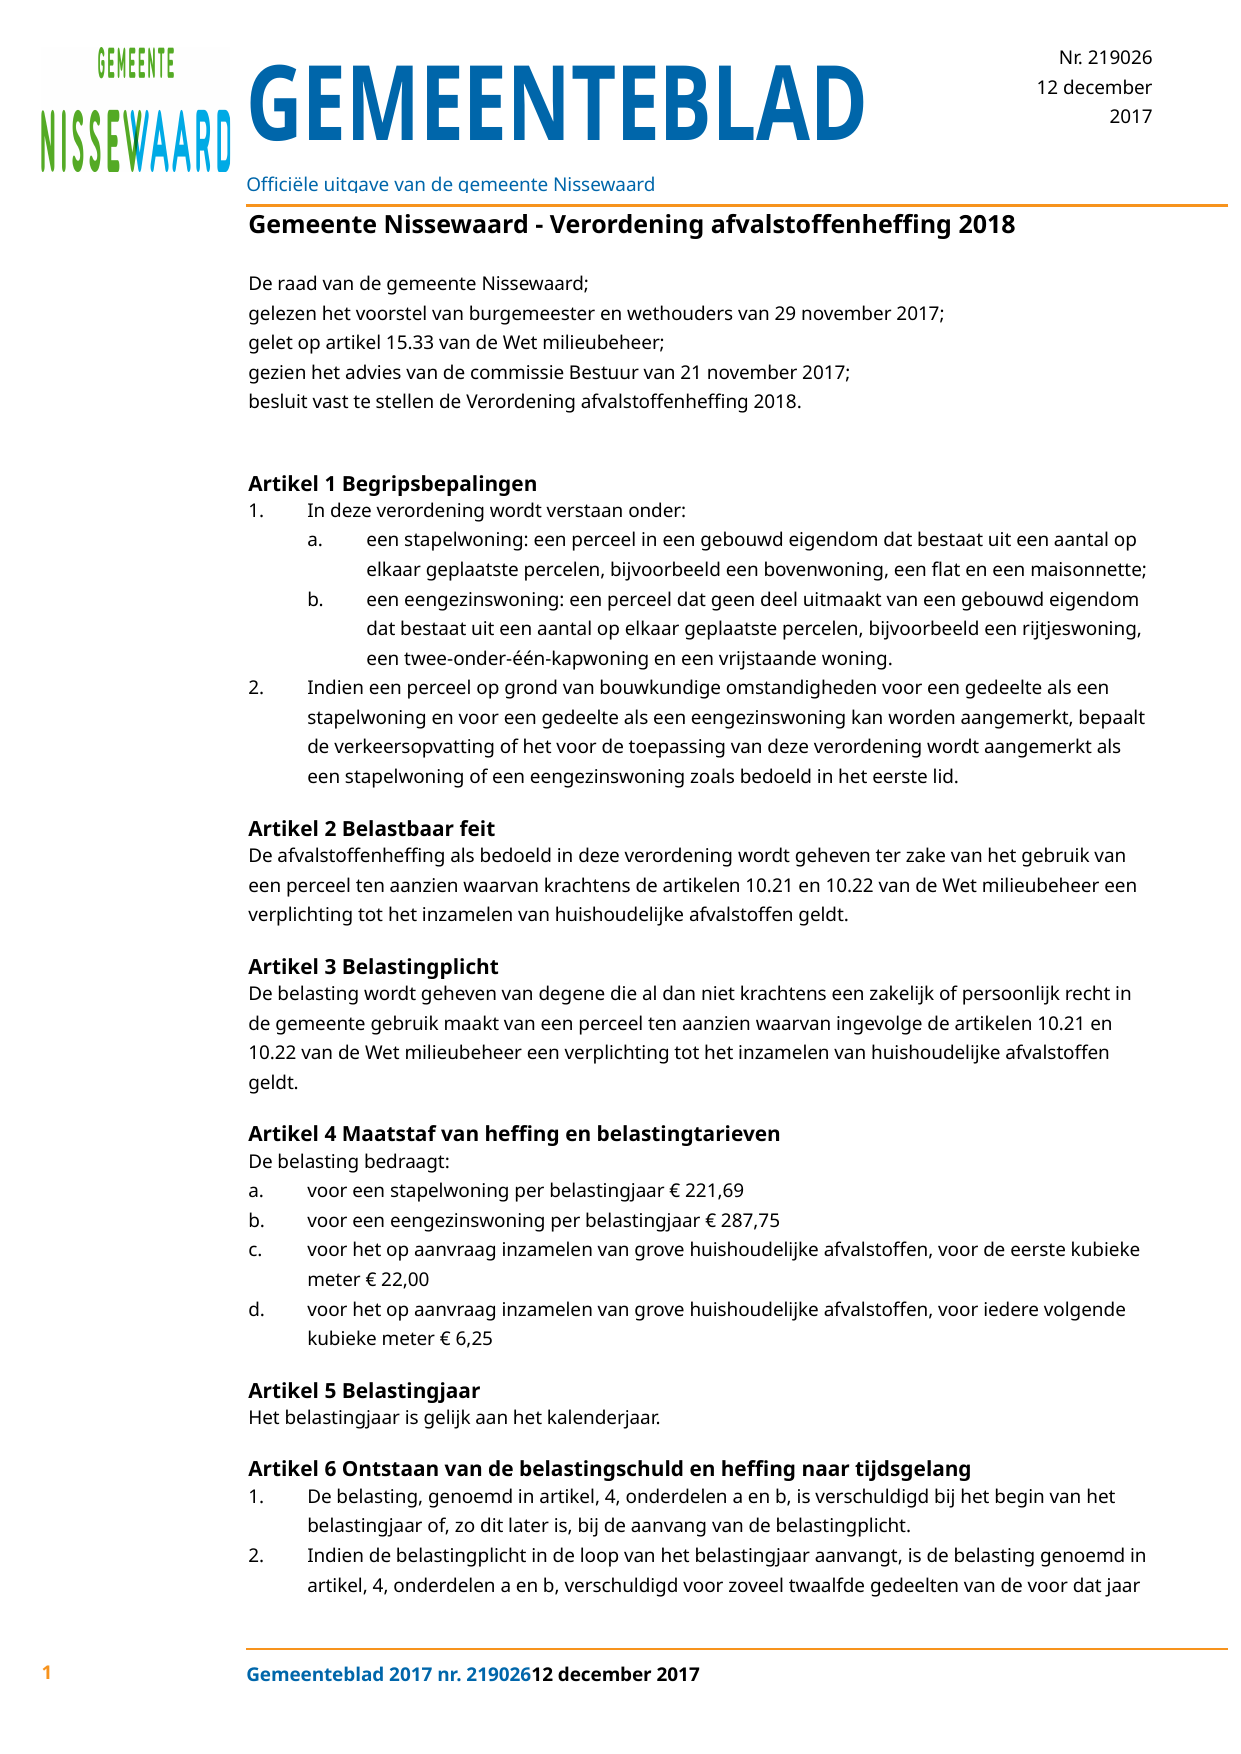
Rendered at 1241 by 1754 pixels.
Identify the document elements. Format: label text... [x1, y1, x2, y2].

picture [41, 47, 231, 172]
list voor het op aanvraag inzamelen van grove huishoudelijke afvalstoffen, voor iedere volgende kubieke meter € 6,25 [248, 1296, 1152, 1351]
text Artikel 2 Belastbaar feit [248, 814, 1152, 842]
text Artikel 4 Maatstaf van heffing en belastingtarieven [248, 1119, 1152, 1148]
picture [154, 157, 165, 172]
text De afvalstoffenheffing als bedoeld in deze verordening wordt geheven ter zake van het gebruik van een perceel ten aanzien waarvan krachtens de artikelen 10.21 en 10.22 van de Wet milieubeheer een verplichting tot het inzamelen van huishoudelijke afvalstoffen geldt. [248, 842, 1152, 927]
list In deze verordening wordt verstaan onder: [248, 497, 1152, 523]
text De belasting bedraagt: [248, 1148, 1152, 1173]
text De belasting wordt geheven van degene die al dan niet krachtens een zakelijk of persoonlijk recht in de gemeente gebruik maakt van een perceel ten aanzien waarvan ingevolge de artikelen 10.21 en 10.22 van de Wet milieubeheer een verplichting tot het inzamelen van huishoudelijke afvalstoffen geldt. [248, 980, 1152, 1095]
list De belasting, genoemd in artikel, 4, onderdelen a en b, is verschuldigd bij het begin van het belastingjaar of, zo dit later is, bij de aanvang van de belastingplicht. [248, 1483, 1152, 1538]
picture [201, 122, 206, 138]
text Artikel 1 Begripsbepalingen [248, 469, 1152, 497]
list een eengezinswoning: een perceel dat geen deel uitmaakt van een gebouwd eigendom dat bestaat uit een aantal op elkaar geplaatste percelen, bijvoorbeeld een rijtjeswoning, een twee-onder-één-kapwoning en een vrijstaande woning. [307, 586, 1152, 671]
text gezien het advies van de commissie Bestuur van 21 november 2017; [248, 359, 1152, 385]
list voor een eengezinswoning per belastingjaar € 287,75 [248, 1207, 1152, 1233]
text gelet op artikel 15.33 van de Wet milieubeheer; [248, 329, 1152, 355]
list voor een stapelwoning per belastingjaar € 221,69 [248, 1177, 1152, 1203]
picture [222, 122, 227, 160]
list Indien een perceel op grond van bouwkundige omstandigheden voor een gedeelte als een stapelwoning en voor een gedeelte als een eengezinswoning kan worden aangemerkt, bepaalt de verkeersopvatting of het voor de toepassing van deze verordening wordt aangemerkt als een stapelwoning of een eengezinswoning zoals bedoeld in het eerste lid. [248, 674, 1152, 789]
text Gemeente Nissewaard - Verordening afvalstoffenheffing 2018 [248, 207, 1152, 241]
list een stapelwoning: een perceel in een gebouwd eigendom dat bestaat uit een aantal op elkaar geplaatste percelen, bijvoorbeeld een bovenwoning, een flat en een maisonnette; [307, 527, 1152, 582]
text Artikel 5 Belastingjaar [248, 1376, 1152, 1404]
list Indien de belastingplicht in de loop van het belastingjaar aanvangt, is de belasting genoemd in artikel, 4, onderdelen a en b, verschuldigd voor zoveel twaalfde gedeelten van de voor dat jaar [248, 1542, 1152, 1597]
text besluit vast te stellen de Verordening afvalstoffenheffing 2018. [248, 389, 1152, 414]
text Het belastingjaar is gelijk aan het kalenderjaar. [248, 1404, 1152, 1430]
text De raad van de gemeente Nissewaard; [248, 270, 1152, 296]
list voor het op aanvraag inzamelen van grove huishoudelijke afvalstoffen, voor de eerste kubieke meter € 22,00 [248, 1237, 1152, 1292]
picture [200, 151, 206, 172]
picture [176, 157, 187, 172]
text gelezen het voorstel van burgemeester en wethouders van 29 november 2017; [248, 300, 1152, 326]
text Artikel 3 Belastingplicht [248, 952, 1152, 980]
text Artikel 6 Ontstaan van de belastingschuld en heffing naar tijdsgelang [248, 1454, 1152, 1483]
